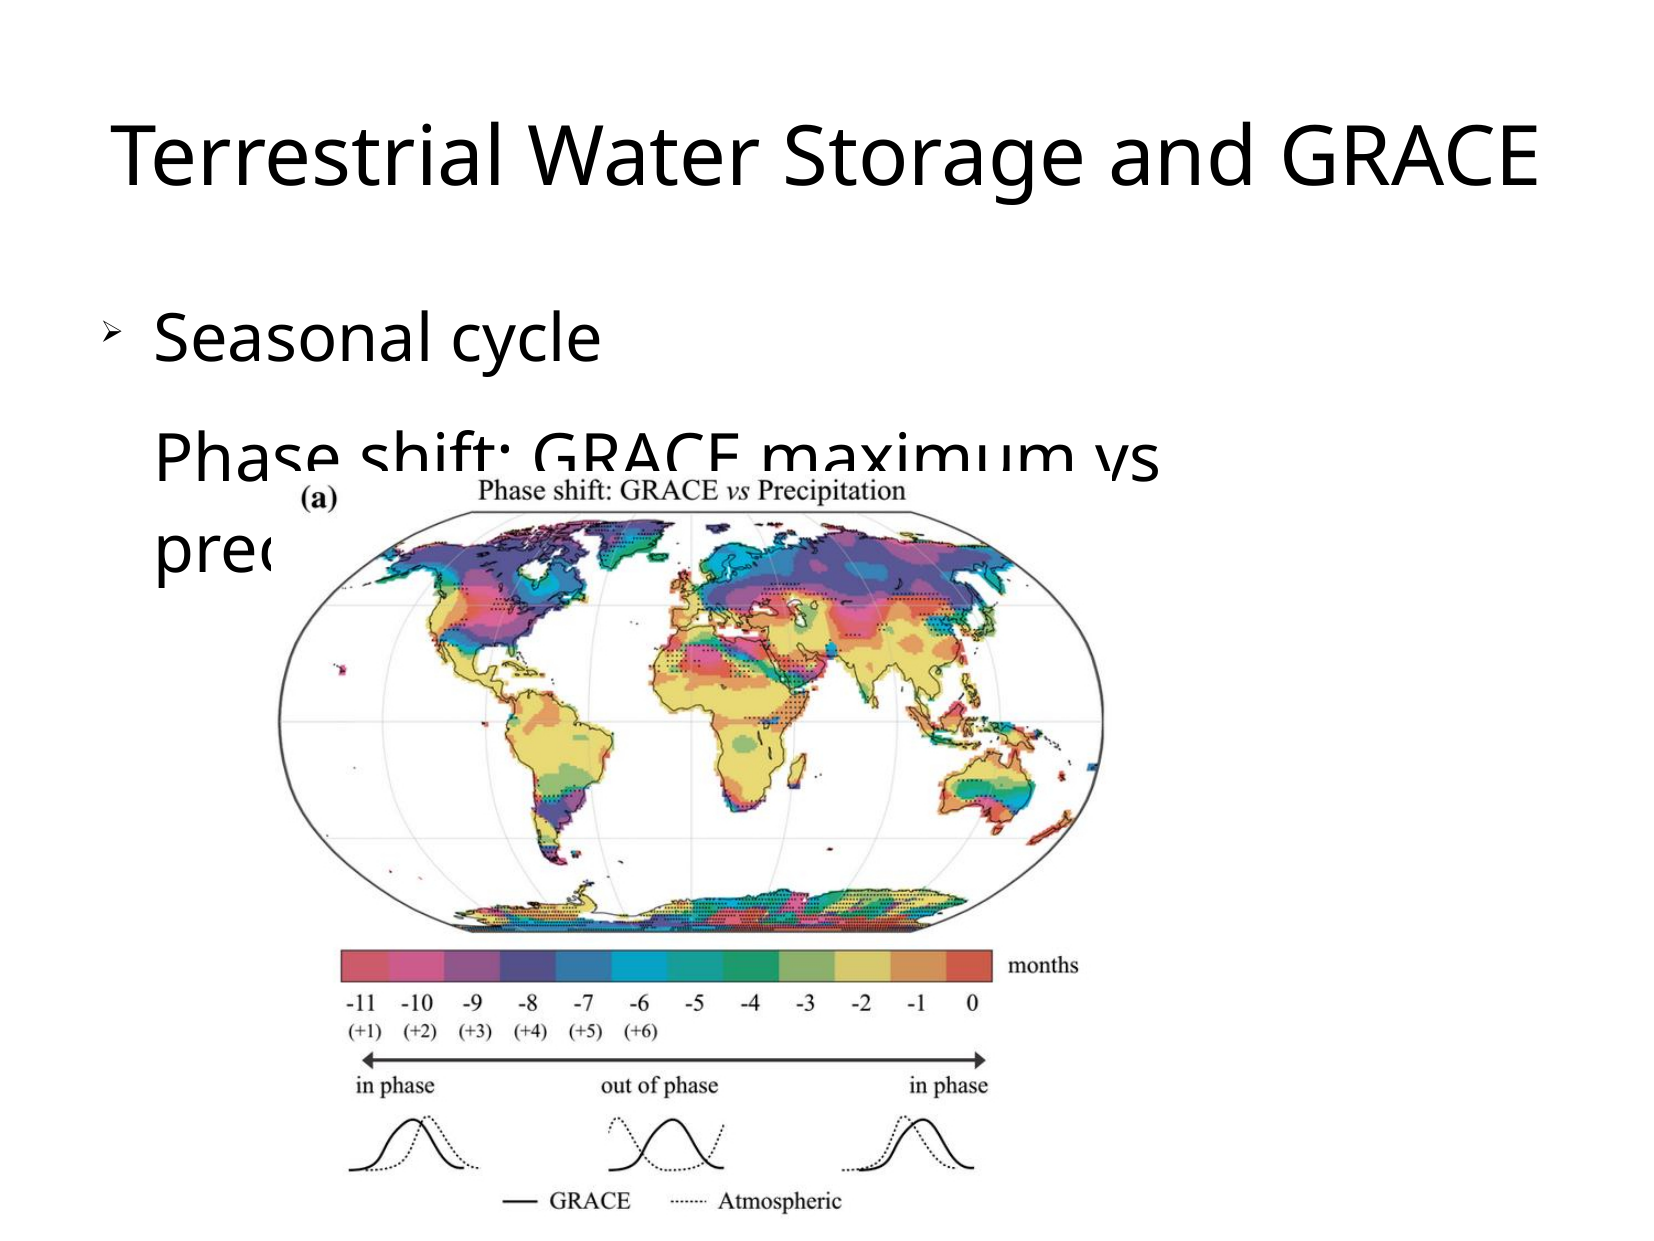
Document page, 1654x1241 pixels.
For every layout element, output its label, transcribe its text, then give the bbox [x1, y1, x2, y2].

list Seasonal cycle Phase shift: GRACE maximum vs precipitation [82, 290, 1571, 1010]
picture [271, 471, 1112, 1222]
title Terrestrial Water Storage and GRACE [82, 49, 1571, 257]
